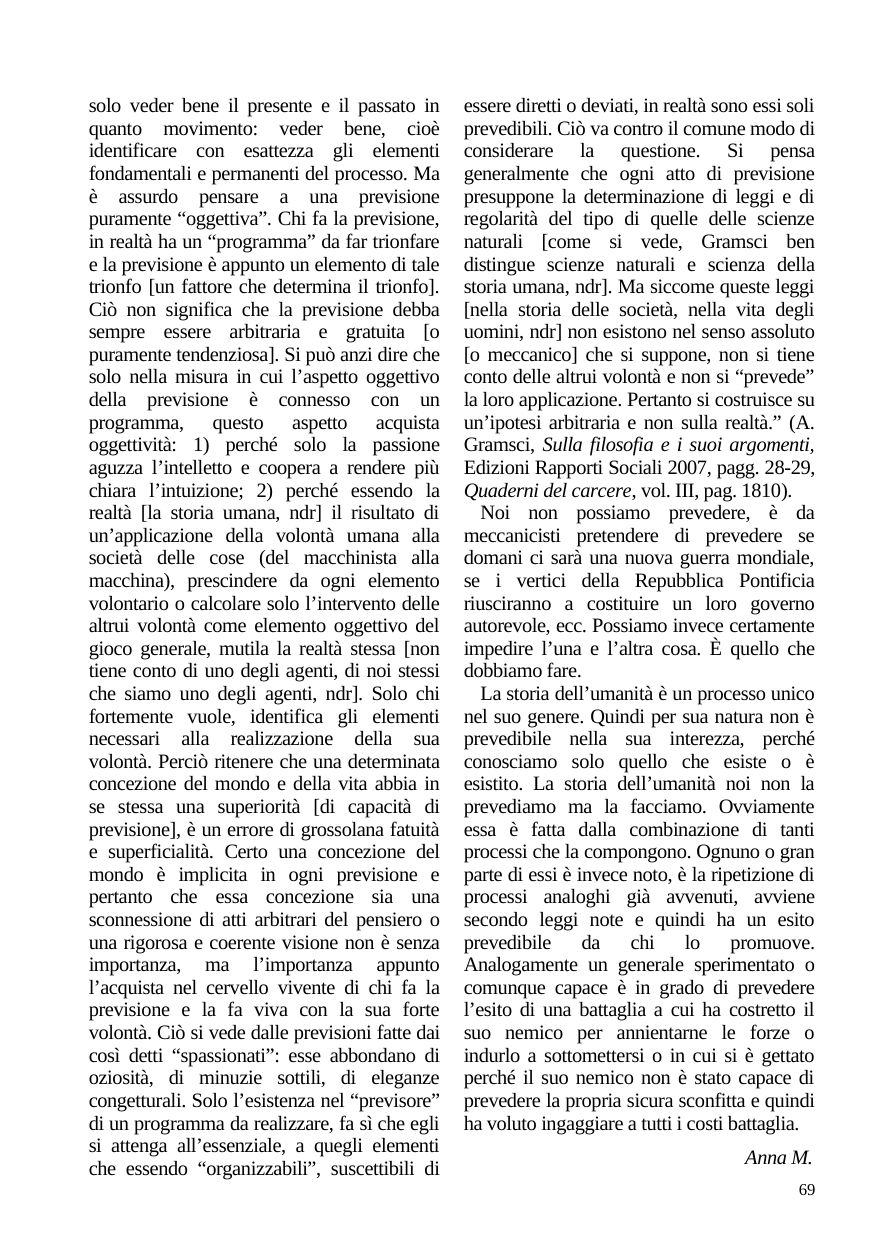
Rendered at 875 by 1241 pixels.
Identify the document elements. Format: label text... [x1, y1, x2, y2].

text Noi non possiamo prevedere, è da meccanicisti pretendere di prevedere se domani ci sarà una nuova guerra mondiale, se i vertici della Repubblica Pontificia riusciranno a costituire un loro governo autorevole, ecc. Possiamo invece certamente impedire l’una e l’altra cosa. È quello che dobbiamo fare. [463, 501, 815, 682]
text essere diretti o deviati, in realtà sono essi soli prevedibili. Ciò va contro il comune modo di considerare la questione. Si pensa generalmente che ogni atto di previsione presuppone la determinazione di leggi e di regolarità del tipo di quelle delle scienze naturali [come si vede, Gramsci ben distingue scienze naturali e scienza della storia umana, ndr]. Ma siccome queste leggi [nella storia delle società, nella vita degli uomini, ndr] non esistono nel senso assoluto [o meccanico] che si suppone, non si tiene conto delle altrui volontà e non si “prevede” la loro applicazione. Pertanto si costruisce su un’ipotesi arbitraria e non sulla realtà.” (A. Gramsci, Sulla filosofia e i suoi argomenti, Edizioni Rapporti Sociali 2007, pagg. 28-29, Quaderni del carcere, vol. III, pag. 1810). [463, 94, 815, 501]
text La storia dell’umanità è un processo unico nel suo genere. Quindi per sua natura non è prevedibile nella sua interezza, perché conosciamo solo quello che esiste o è esistito. La storia dell’umanità noi non la prevediamo ma la facciamo. Ovviamente essa è fatta dalla combinazione di tanti processi che la compongono. Ognuno o gran parte di essi è invece noto, è la ripetizione di processi analoghi già avvenuti, avviene secondo leggi note e quindi ha un esito prevedibile da chi lo promuove. Analogamente un generale sperimentato o comunque capace è in grado di prevedere l’esito di una battaglia a cui ha costretto il suo nemico per annientarne le forze o indurlo a sottomettersi o in cui si è gettato perché il suo nemico non è stato capace di prevedere la propria sicura sconfitta e quindi ha voluto ingaggiare a tutti i costi battaglia. [463, 682, 815, 1134]
text Anna M. [463, 1146, 815, 1168]
text solo veder bene il presente e il passato in quanto movimento: veder bene, cioè identificare con esattezza gli elementi fondamentali e permanenti del processo. Ma è assurdo pensare a una previsione puramente “oggettiva”. Chi fa la previsione, in realtà ha un “programma” da far trionfare e la previsione è appunto un elemento di tale trionfo [un fattore che determina il trionfo]. Ciò non significa che la previsione debba sempre essere arbitraria e gratuita [o puramente tendenziosa]. Si può anzi dire che solo nella misura in cui l’aspetto oggettivo della previsione è connesso con un programma, questo aspetto acquista oggettività: 1) perché solo la passione aguzza l’intelletto e coopera a rendere più chiara l’intuizione; 2) perché essendo la realtà [la storia umana, ndr] il risultato di un’applicazione della volontà umana alla società delle cose (del macchinista alla macchina), prescindere da ogni elemento volontario o calcolare solo l’intervento delle altrui volontà come elemento oggettivo del gioco generale, mutila la realtà stessa [non tiene conto di uno degli agenti, di noi stessi che siamo uno degli agenti, ndr]. Solo chi fortemente vuole, identifica gli elementi necessari alla realizzazione della sua volontà. Perciò ritenere che una determinata concezione del mondo e della vita abbia in se stessa una superiorità [di capacità di previsione], è un errore di grossolana fatuità e superficialità. Certo una concezione del mondo è implicita in ogni previsione e pertanto che essa concezione sia una sconnessione di atti arbitrari del pensiero o una rigorosa e coerente visione non è senza importanza, ma l’importanza appunto l’acquista nel cervello vivente di chi fa la previsione e la fa viva con la sua forte volontà. Ciò si vede dalle previsioni fatte dai così detti “spassionati”: esse abbondano di oziosità, di minuzie sottili, di eleganze congetturali. Solo l’esistenza nel “previsore” di un programma da realizzare, fa sì che egli si attenga all’essenziale, a quegli elementi che essendo “organizzabili”, suscettibili di [88, 94, 440, 1174]
